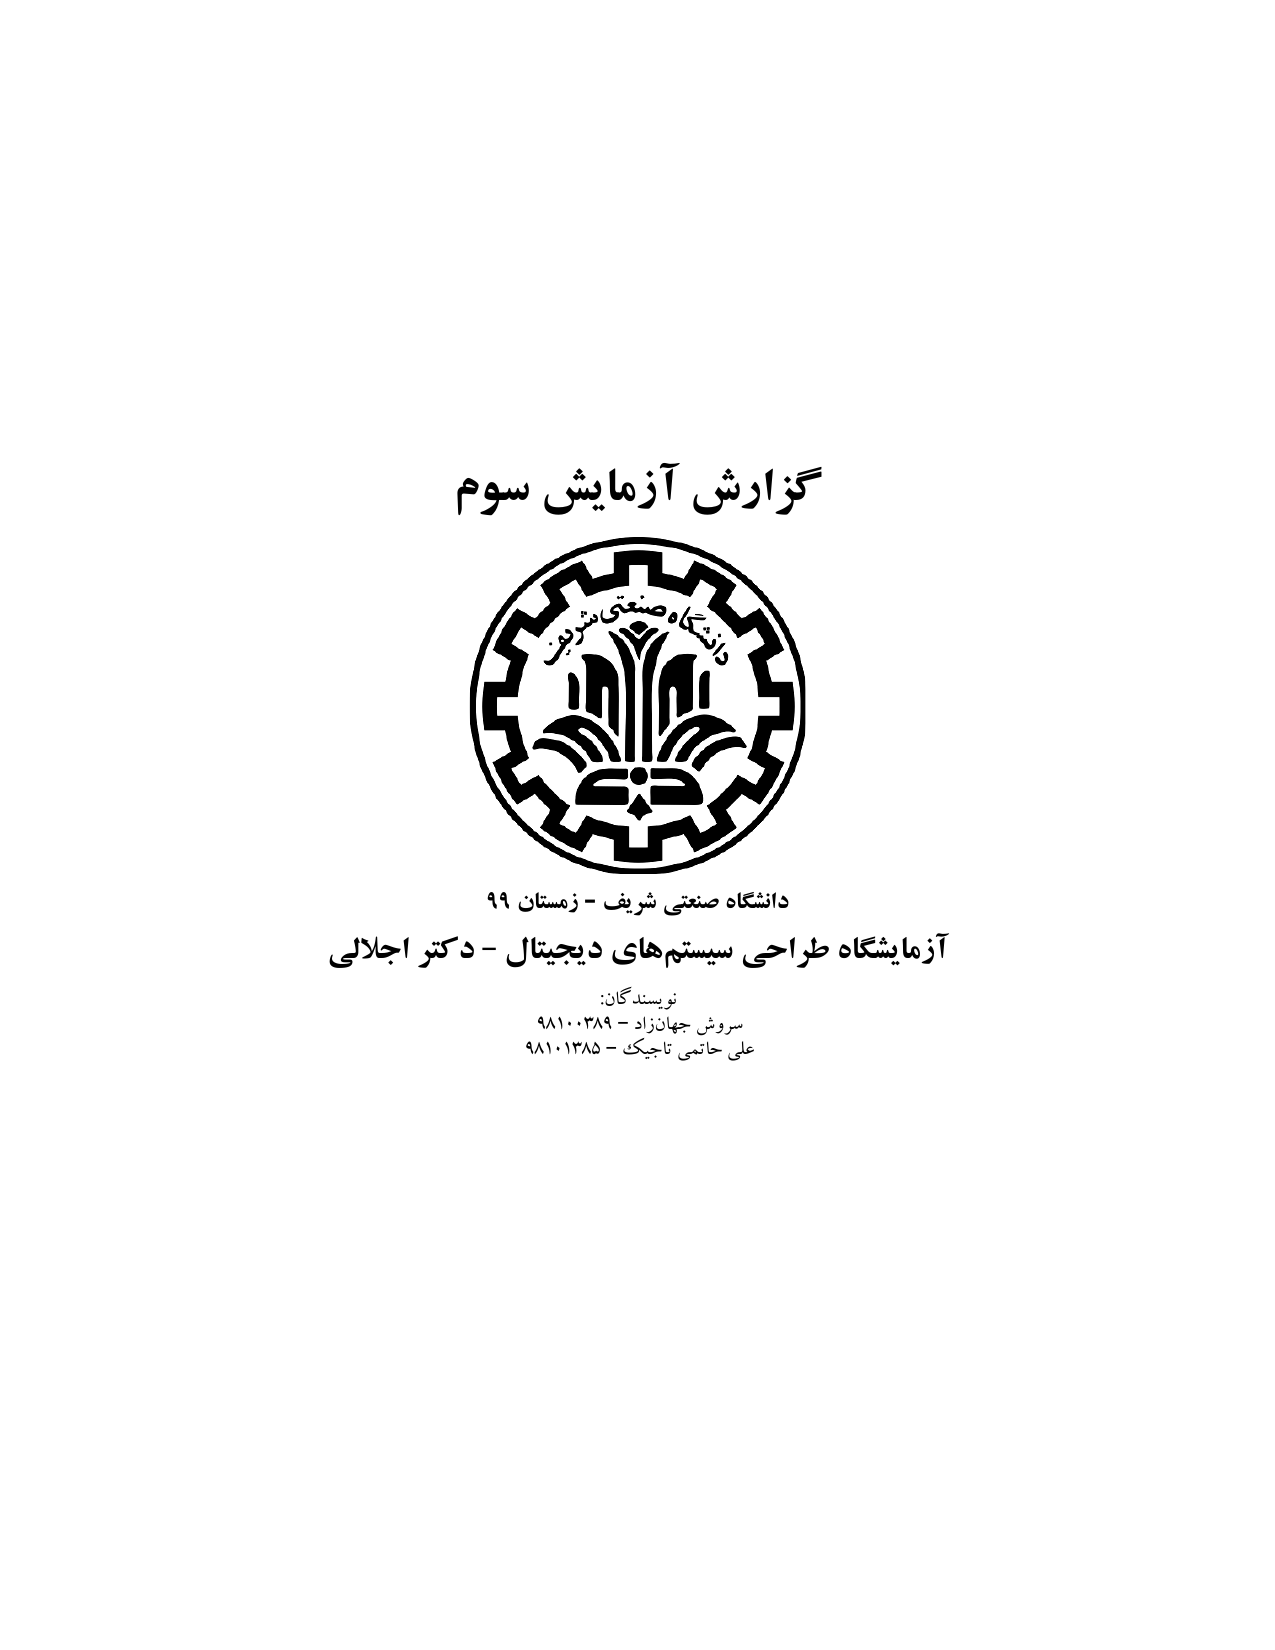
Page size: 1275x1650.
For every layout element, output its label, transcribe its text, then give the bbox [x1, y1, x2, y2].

text دانشگاه صنعتی شریف – زمستان 99 [150, 892, 1125, 917]
text آزمایشگاه طراحی سیستم‌های دیجیتال – دکتر اجلالی [150, 936, 1125, 972]
text نویسندگان: [150, 991, 1125, 1014]
text سروش جهان‌زاد – 98100389 [150, 1016, 1125, 1039]
text علی حاتمی تاجیک – 98101385 [150, 1041, 1125, 1063]
text گزارش آزمایش سوم [150, 467, 1125, 517]
picture [469, 537, 806, 874]
